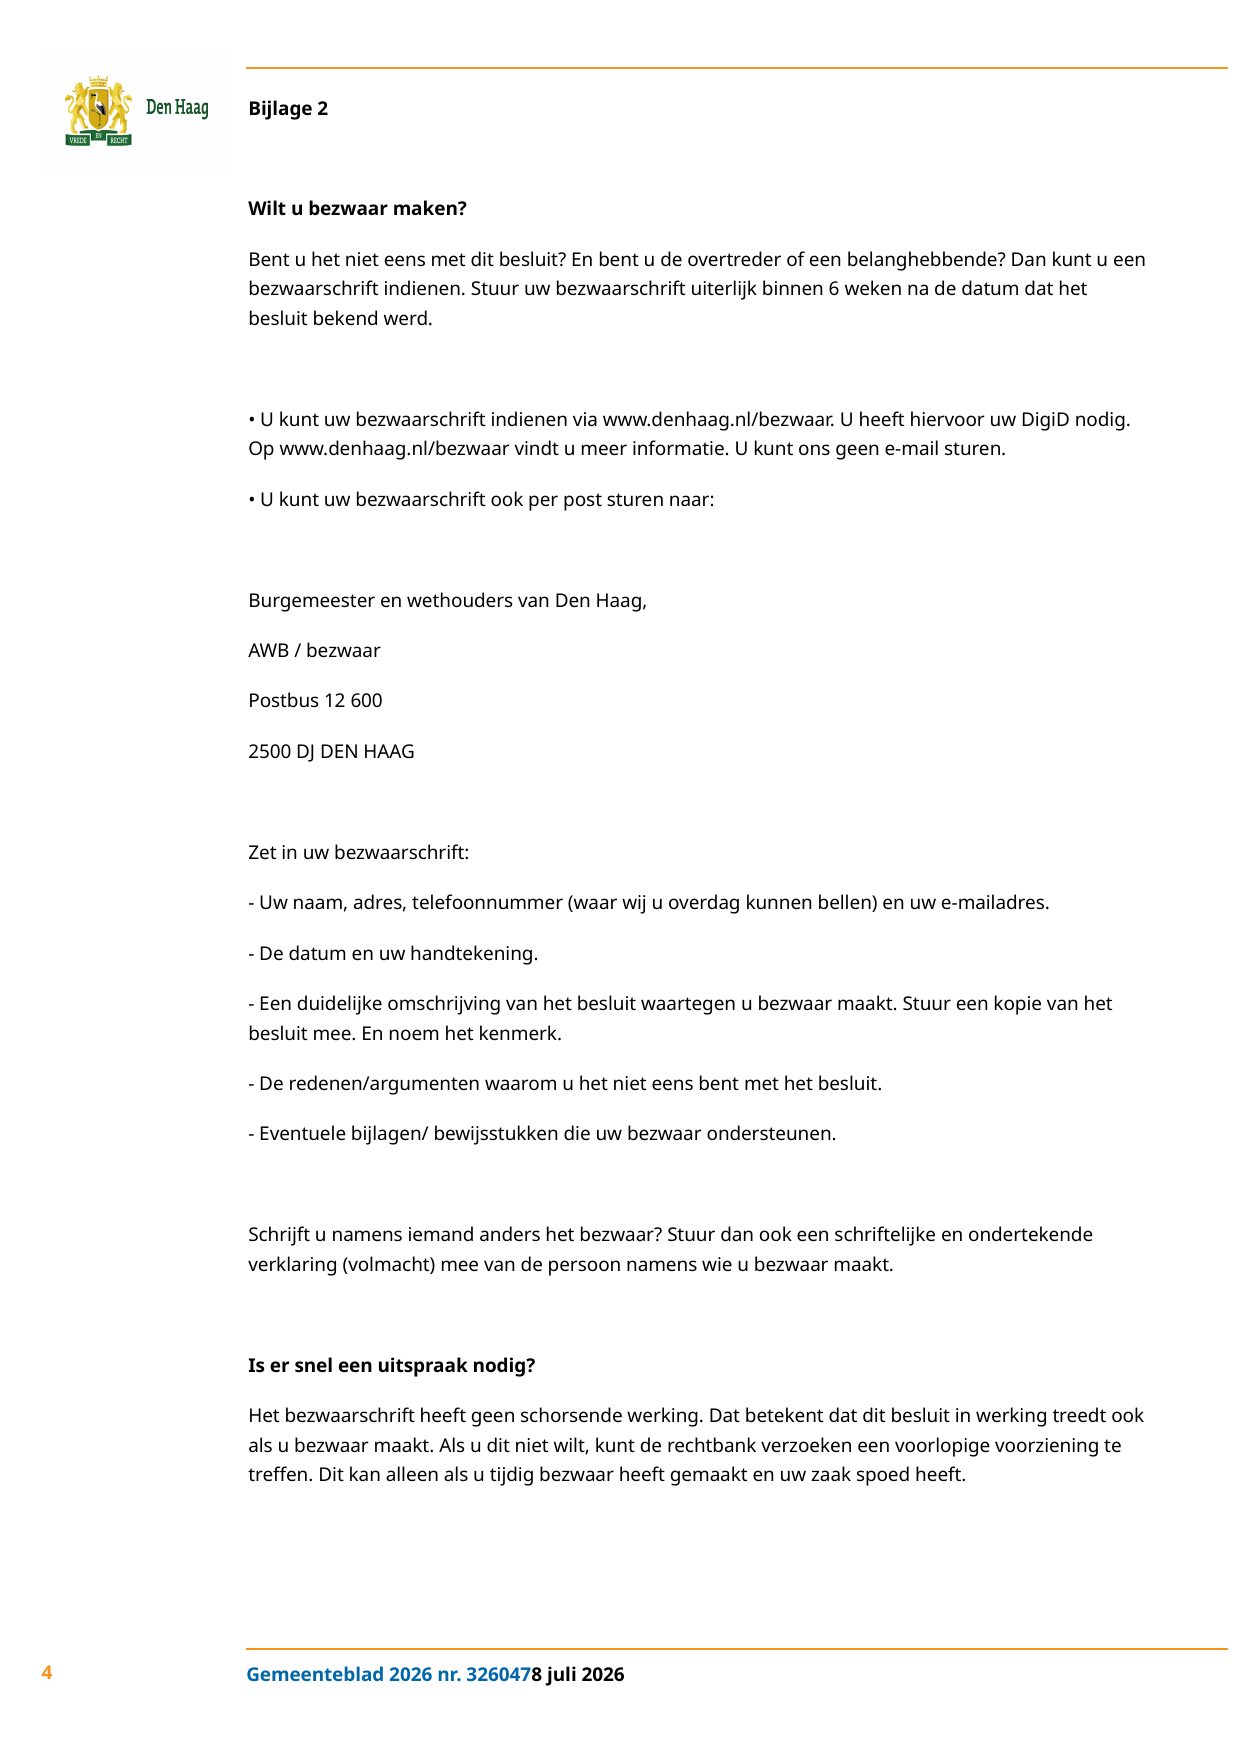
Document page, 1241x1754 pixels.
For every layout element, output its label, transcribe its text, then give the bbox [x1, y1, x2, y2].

text Postbus 12 600 [248, 688, 1152, 713]
text Is er snel een uitspraak nodig? [248, 1352, 1152, 1378]
text - Een duidelijke omschrijving van het besluit waartegen u bezwaar maakt. Stuur een kopie van het besluit mee. En noem het kenmerk. [248, 990, 1152, 1046]
text Bent u het niet eens met dit besluit? En bent u de overtreder of een belanghebbende? Dan kunt u een bezwaarschrift indienen. Stuur uw bezwaarschrift uiterlijk binnen 6 weken na de datum dat het besluit bekend werd. [248, 246, 1152, 331]
text Burgemeester en wethouders van Den Haag, [248, 587, 1152, 613]
text Wilt u bezwaar maken? [248, 196, 1152, 221]
text AWB / bezwaar [248, 637, 1152, 663]
text • U kunt uw bezwaarschrift ook per post sturen naar: [248, 486, 1152, 512]
text - Eventuele bijlagen/ bewijsstukken die uw bezwaar ondersteunen. [248, 1121, 1152, 1146]
text Het bezwaarschrift heeft geen schorsende werking. Dat betekent dat dit besluit in werking treedt ook als u bezwaar maakt. Als u dit niet wilt, kunt de rechtbank verzoeken een voorlopige voorziening te treffen. Dit kan alleen als u tijdig bezwaar heeft gemaakt en uw zaak spoed heeft. [248, 1402, 1152, 1487]
text 2500 DJ DEN HAAG [248, 738, 1152, 764]
text • U kunt uw bezwaarschrift indienen via www.denhaag.nl/bezwaar. U heeft hiervoor uw DigiD nodig. Op www.denhaag.nl/bezwaar vindt u meer informatie. U kunt ons geen e-mail sturen. [248, 406, 1152, 461]
text - De redenen/argumenten waarom u het niet eens bent met het besluit. [248, 1070, 1152, 1096]
text - Uw naam, adres, telefoonnummer (waar wij u overdag kunnen bellen) en uw e-mailadres. [248, 889, 1152, 915]
text Bijlage 2 [248, 95, 1152, 121]
text Schrijft u namens iemand anders het bezwaar? Stuur dan ook een schriftelijke en ondertekende verklaring (volmacht) mee van de persoon namens wie u bezwaar maakt. [248, 1221, 1152, 1277]
picture [41, 47, 231, 172]
text Zet in uw bezwaarschrift: [248, 839, 1152, 865]
text - De datum en uw handtekening. [248, 940, 1152, 966]
